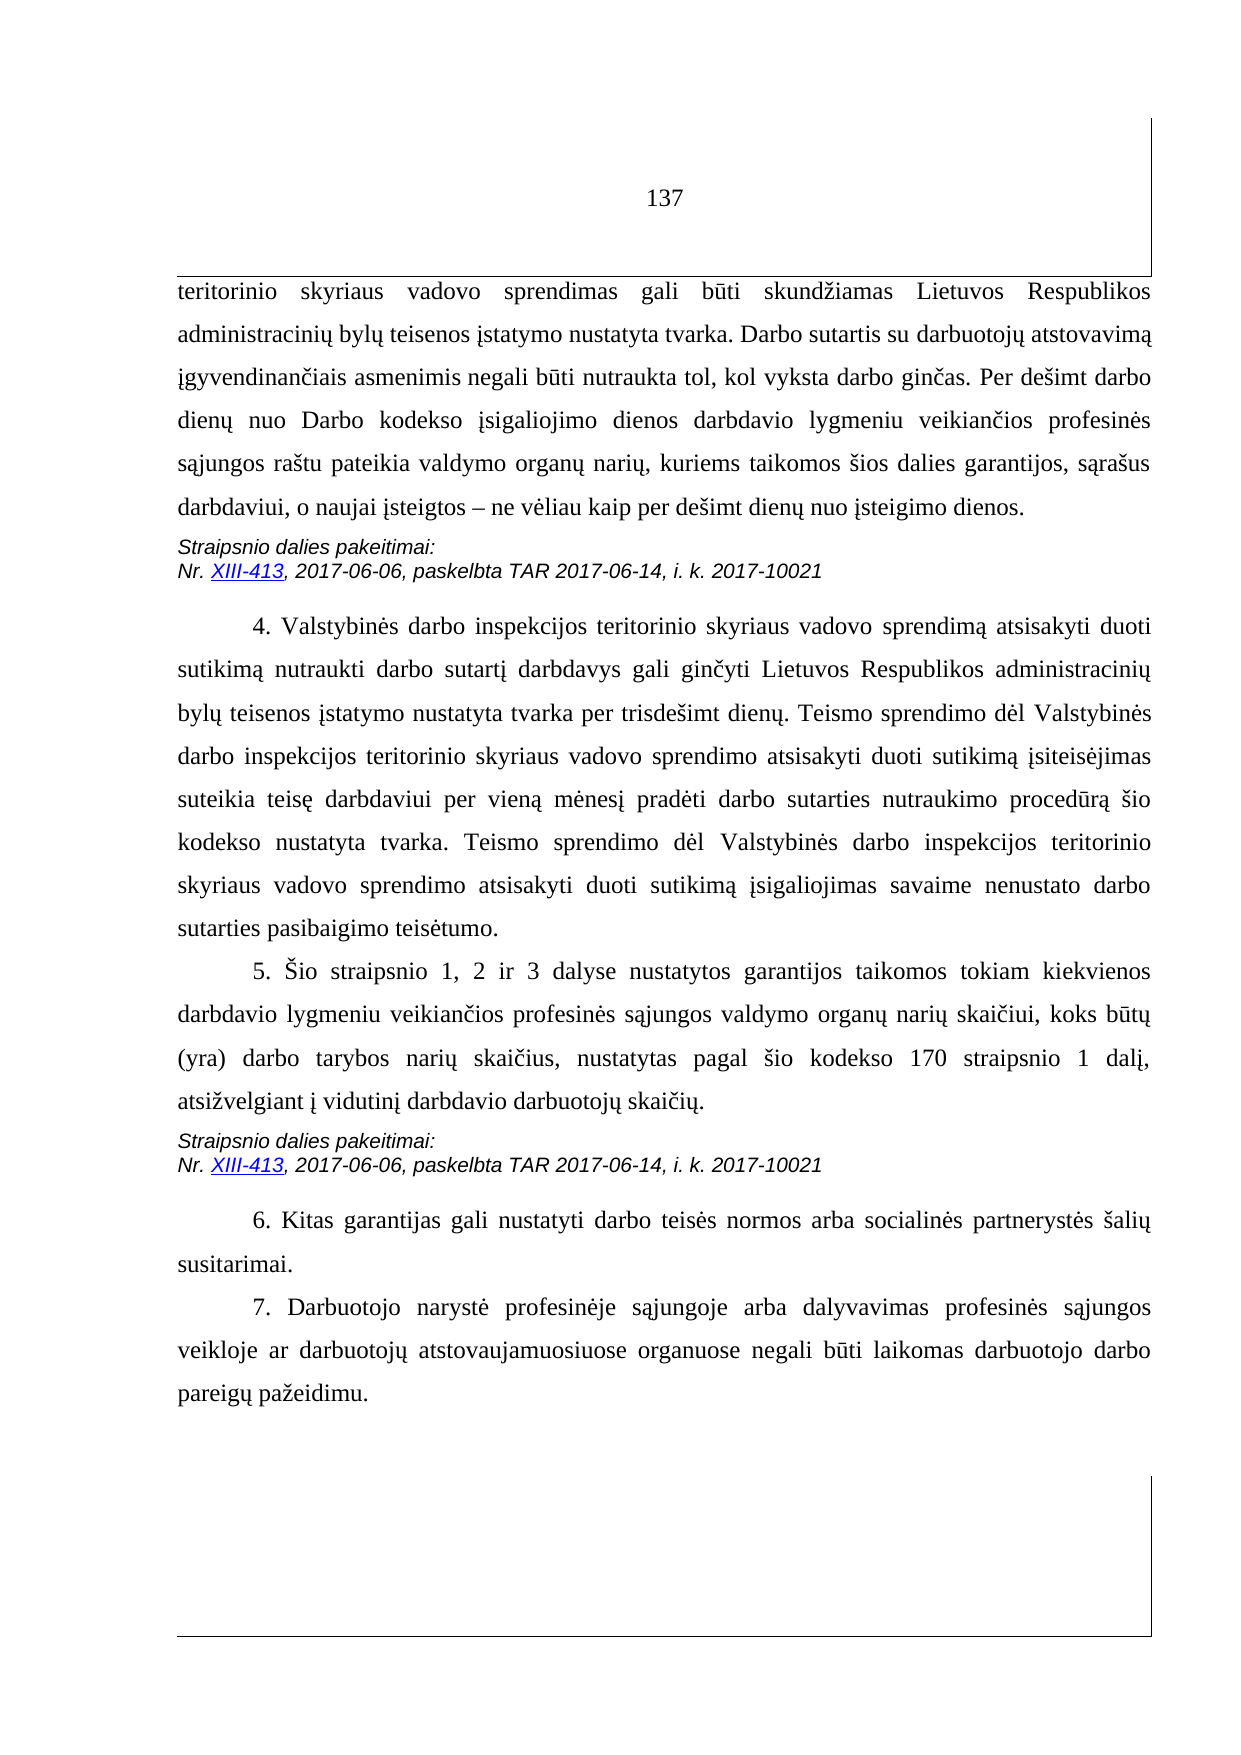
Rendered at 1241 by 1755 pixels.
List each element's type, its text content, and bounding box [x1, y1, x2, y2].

text teritorinio skyriaus vadovo sprendimas gali būti skundžiamas Lietuvos Respublikos administracinių bylų teisenos įstatymo nustatyta tvarka. Darbo sutartis su darbuotojų atstovavimą įgyvendinančiais asmenimis negali būti nutraukta tol, kol vyksta darbo ginčas. Per dešimt darbo dienų nuo Darbo kodekso įsigaliojimo dienos darbdavio lygmeniu veikiančios profesinės sąjungos raštu pateikia valdymo organų narių, kuriems taikomos šios dalies garantijos, sąrašus darbdaviui, o naujai įsteigtos – ne vėliau kaip per dešimt dienų nuo įsteigimo dienos. [177, 276, 1152, 520]
text Straipsnio dalies pakeitimai: [177, 1129, 1152, 1153]
text 6. Kitas garantijas gali nustatyti darbo teisės normos arba socialinės partnerystės šalių susitarimai. [177, 1206, 1152, 1277]
text Straipsnio dalies pakeitimai: [177, 535, 1152, 559]
text 7. Darbuotojo narystė profesinėje sąjungoje arba dalyvavimas profesinės sąjungos veikloje ar darbuotojų atstovaujamuosiuose organuose negali būti laikomas darbuotojo darbo pareigų pažeidimu. [177, 1292, 1152, 1407]
text 5. Šio straipsnio 1, 2 ir 3 dalyse nustatytos garantijos taikomos tokiam kiekvienos darbdavio lygmeniu veikiančios profesinės sąjungos valdymo organų narių skaičiui, koks būtų (yra) darbo tarybos narių skaičius, nustatytas pagal šio kodekso 170 straipsnio 1 dalį, atsižvelgiant į vidutinį darbdavio darbuotojų skaičių. [177, 956, 1152, 1114]
text Nr. XIII-413, 2017-06-06, paskelbta TAR 2017-06-14, i. k. 2017-10021 [177, 559, 1152, 583]
text Nr. XIII-413, 2017-06-06, paskelbta TAR 2017-06-14, i. k. 2017-10021 [177, 1153, 1152, 1177]
text 4. Valstybinės darbo inspekcijos teritorinio skyriaus vadovo sprendimą atsisakyti duoti sutikimą nutraukti darbo sutartį darbdavys gali ginčyti Lietuvos Respublikos administracinių bylų teisenos įstatymo nustatyta tvarka per trisdešimt dienų. Teismo sprendimo dėl Valstybinės darbo inspekcijos teritorinio skyriaus vadovo sprendimo atsisakyti duoti sutikimą įsiteisėjimas suteikia teisę darbdaviui per vieną mėnesį pradėti darbo sutarties nutraukimo procedūrą šio kodekso nustatyta tvarka. Teismo sprendimo dėl Valstybinės darbo inspekcijos teritorinio skyriaus vadovo sprendimo atsisakyti duoti sutikimą įsigaliojimas savaime nenustato darbo sutarties pasibaigimo teisėtumo. [177, 611, 1152, 942]
